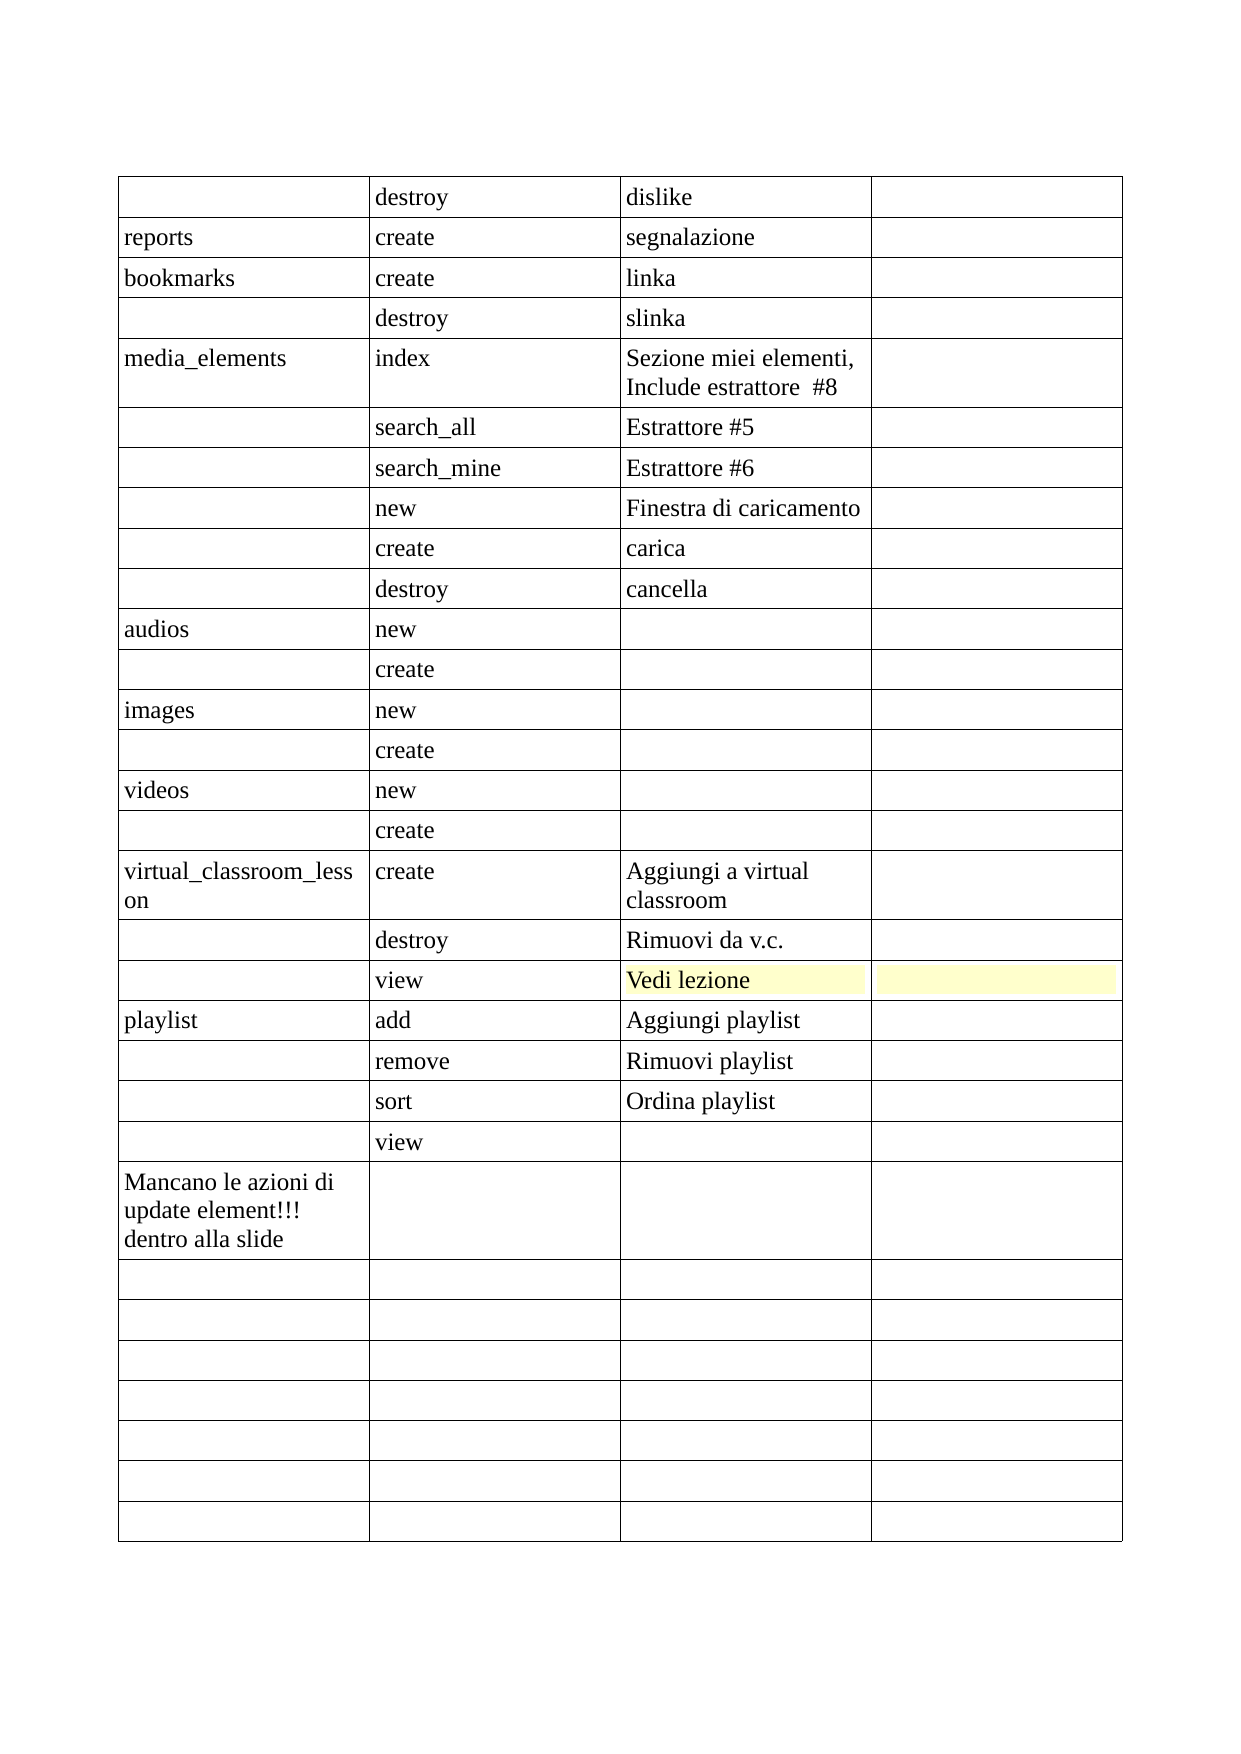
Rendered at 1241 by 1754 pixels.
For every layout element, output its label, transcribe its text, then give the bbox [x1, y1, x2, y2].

table_cell [370, 1300, 620, 1339]
table_cell [621, 1502, 871, 1541]
table_cell [119, 569, 369, 608]
table_cell [872, 1122, 1122, 1161]
table_cell search_mine [370, 448, 620, 487]
table_cell destroy [370, 298, 620, 338]
table_cell [872, 690, 1122, 729]
table_cell Sezione miei elementi, Include estrattore #8 [621, 339, 871, 407]
table_cell segnalazione [621, 218, 871, 257]
table_cell create [370, 218, 620, 257]
table_cell [872, 730, 1122, 769]
table_cell [370, 1162, 620, 1259]
table_cell [119, 1502, 369, 1541]
table_cell Aggiungi a virtual classroom [621, 851, 871, 919]
table_cell create [370, 258, 620, 297]
table_cell [872, 448, 1122, 487]
table_cell [872, 298, 1122, 338]
table_cell [119, 1461, 369, 1501]
table_cell [621, 1341, 871, 1380]
table_cell view [370, 961, 620, 1000]
table_cell new [370, 609, 620, 648]
table_cell [872, 609, 1122, 648]
table_cell [370, 1260, 620, 1299]
table_cell [872, 771, 1122, 810]
table_cell [370, 1421, 620, 1460]
table_cell [872, 650, 1122, 689]
table_cell audios [119, 609, 369, 648]
table_cell [872, 258, 1122, 297]
table_cell [872, 1381, 1122, 1420]
table_cell [119, 650, 369, 689]
table_cell Ordina playlist [621, 1081, 871, 1121]
table_cell Rimuovi da v.c. [621, 920, 871, 959]
table_cell [621, 1461, 871, 1501]
table_cell [872, 1001, 1122, 1040]
table_cell [621, 811, 871, 850]
table_cell [119, 1341, 369, 1380]
table_cell [872, 408, 1122, 447]
table_cell reports [119, 218, 369, 257]
table_cell [119, 920, 369, 959]
table_cell [119, 730, 369, 769]
table_cell playlist [119, 1001, 369, 1040]
table_cell [872, 851, 1122, 919]
table_cell virtual_classroom_lesson [119, 851, 369, 919]
table_cell [621, 690, 871, 729]
table_cell [872, 1300, 1122, 1339]
table_cell [119, 1381, 369, 1420]
table_cell destroy [370, 569, 620, 608]
table_cell [872, 811, 1122, 850]
table_cell [621, 1260, 871, 1299]
table_cell create [370, 529, 620, 568]
table_cell index [370, 339, 620, 407]
table_cell [872, 1041, 1122, 1080]
table_cell create [370, 811, 620, 850]
table_cell [119, 811, 369, 850]
table_cell [119, 1260, 369, 1299]
table_cell [621, 1300, 871, 1339]
table_cell new [370, 771, 620, 810]
table_cell [872, 1081, 1122, 1121]
table_cell [119, 1041, 369, 1080]
table_cell [119, 177, 369, 217]
table_cell [119, 298, 369, 338]
table_cell Vedi lezione [621, 961, 871, 1000]
table_cell create [370, 851, 620, 919]
table_cell [119, 488, 369, 528]
table_cell [872, 1260, 1122, 1299]
table_cell [872, 177, 1122, 217]
table_cell linka [621, 258, 871, 297]
table_cell [872, 1162, 1122, 1259]
table_cell Estrattore #6 [621, 448, 871, 487]
table_cell [872, 569, 1122, 608]
table_cell [621, 650, 871, 689]
table_cell [119, 961, 369, 1000]
table_cell [621, 771, 871, 810]
table_cell [621, 1421, 871, 1460]
table_cell [119, 448, 369, 487]
table_cell [119, 1421, 369, 1460]
table_cell [621, 1162, 871, 1259]
table_cell [621, 730, 871, 769]
table_cell images [119, 690, 369, 729]
table_cell view [370, 1122, 620, 1161]
table_cell [119, 1081, 369, 1121]
table_cell cancella [621, 569, 871, 608]
table_cell [872, 529, 1122, 568]
table_cell [370, 1341, 620, 1380]
table_cell search_all [370, 408, 620, 447]
table_cell Mancano le azioni di update element!!! dentro alla slide [119, 1162, 369, 1259]
table_cell new [370, 488, 620, 528]
table_cell [872, 920, 1122, 959]
table_cell [621, 1122, 871, 1161]
table_cell destroy [370, 177, 620, 217]
table_cell [621, 1381, 871, 1420]
table_cell Rimuovi playlist [621, 1041, 871, 1080]
table_cell [872, 218, 1122, 257]
table_cell add [370, 1001, 620, 1040]
table_cell [119, 1300, 369, 1339]
table_cell [872, 488, 1122, 528]
table_cell videos [119, 771, 369, 810]
table_cell media_elements [119, 339, 369, 407]
table_cell sort [370, 1081, 620, 1121]
table_cell slinka [621, 298, 871, 338]
table_cell bookmarks [119, 258, 369, 297]
table_cell Finestra di caricamento [621, 488, 871, 528]
table_cell [872, 1421, 1122, 1460]
table_cell destroy [370, 920, 620, 959]
table_cell [872, 961, 1122, 1000]
table_cell new [370, 690, 620, 729]
table_cell [872, 1502, 1122, 1541]
table_cell [872, 1341, 1122, 1380]
table_cell create [370, 730, 620, 769]
table_cell dislike [621, 177, 871, 217]
table_cell Estrattore #5 [621, 408, 871, 447]
table_cell [621, 609, 871, 648]
table_cell [370, 1461, 620, 1501]
table_cell Aggiungi playlist [621, 1001, 871, 1040]
table_cell [119, 529, 369, 568]
table_cell [119, 1122, 369, 1161]
table_cell [370, 1381, 620, 1420]
table_cell [872, 339, 1122, 407]
table_cell [119, 408, 369, 447]
table_cell [370, 1502, 620, 1541]
table_cell create [370, 650, 620, 689]
table_cell [872, 1461, 1122, 1501]
table_cell remove [370, 1041, 620, 1080]
table_cell carica [621, 529, 871, 568]
